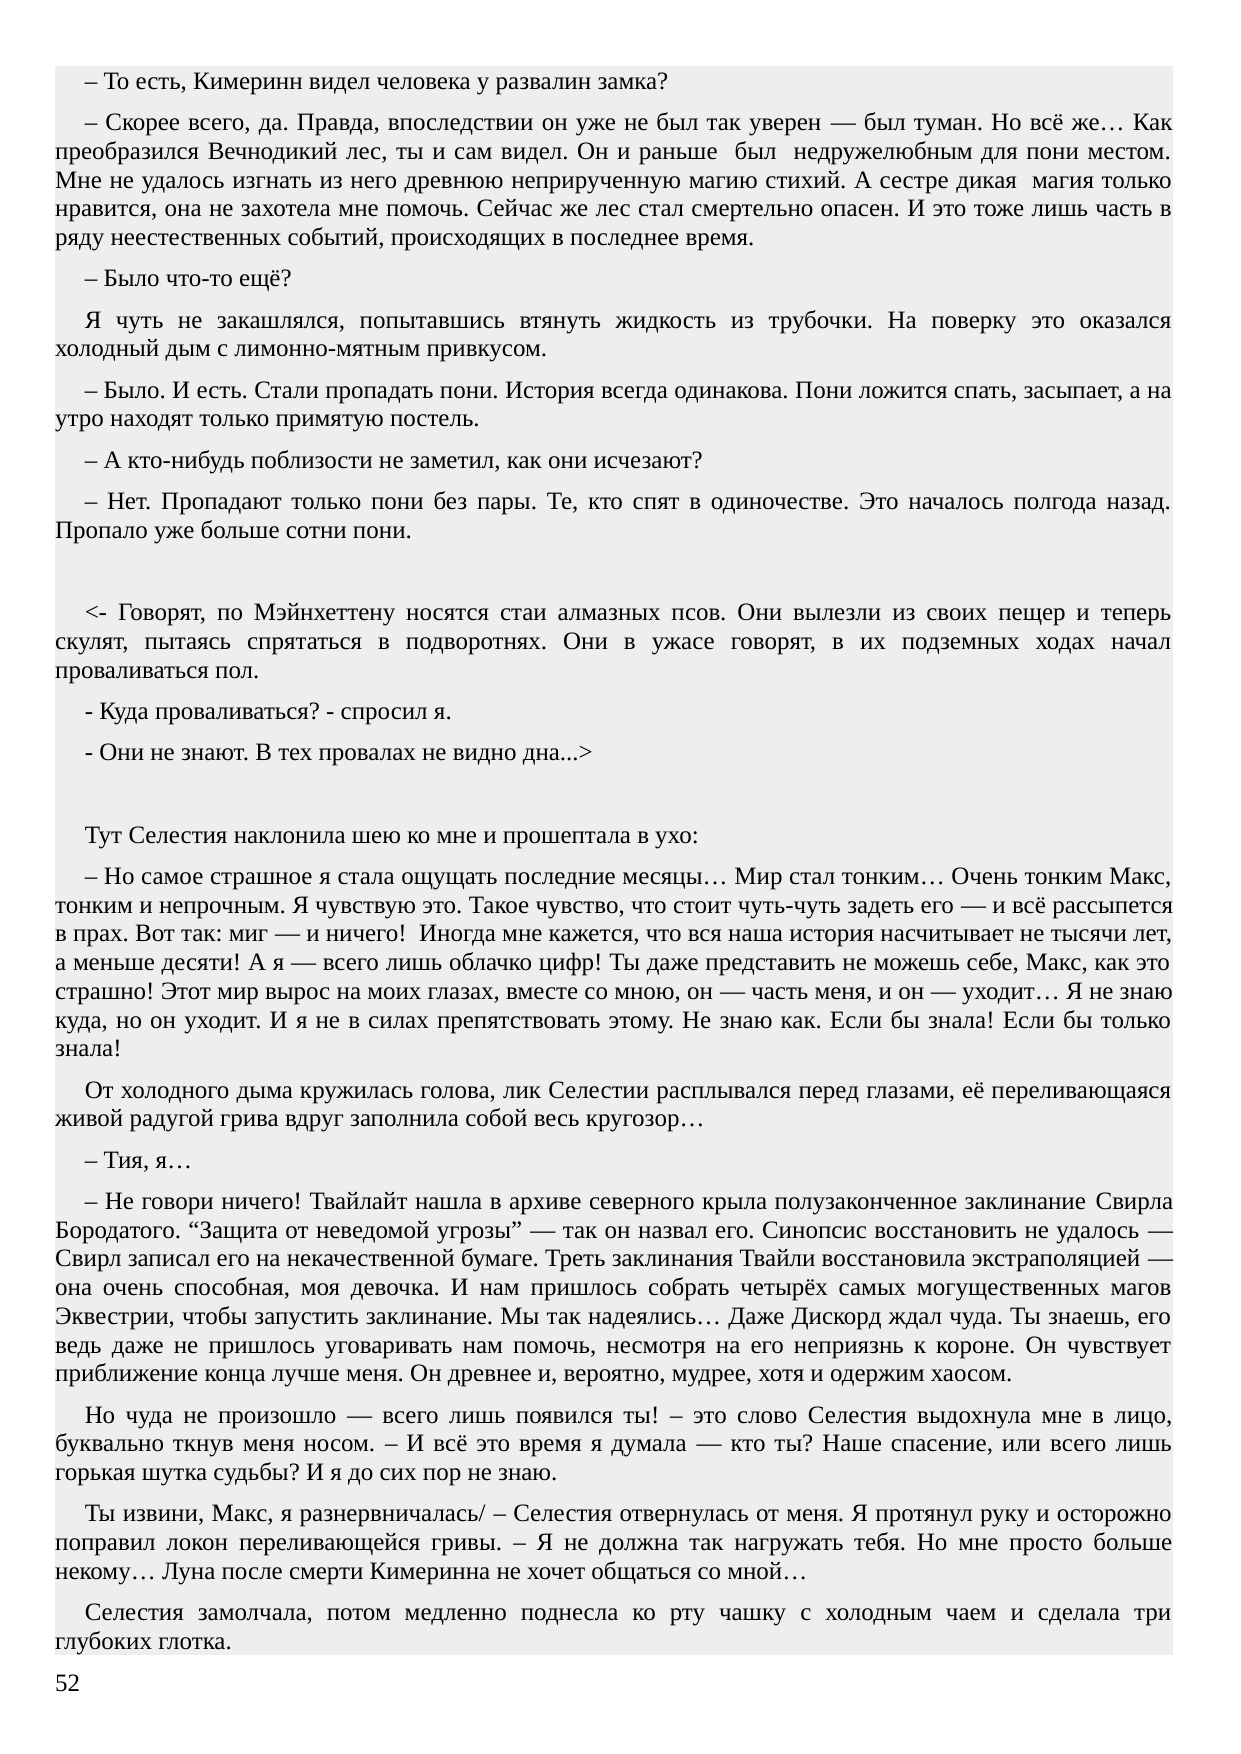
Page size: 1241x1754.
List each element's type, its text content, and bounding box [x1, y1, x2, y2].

text – Не говори ничего! Твайлайт нашла в архиве северного крыла полузаконченное заклинание Cвирла Бородатого. “Защита от неведомой угрозы” — так он назвал его. Синопсис восстановить не удалось — Свирл записал его на некачественной бумаге. Треть заклинания Твайли восстановила экстраполяцией — она очень способная, моя девочка. И нам пришлось собрать четырёх самых могущественных магов Эквестрии, чтобы запустить заклинание. Мы так надеялись… Даже Дискорд ждал чуда. Ты знаешь, его ведь даже не пришлось уговаривать нам помочь, несмотря на его неприязнь к короне. Он чувствует приближение конца лучше меня. Он древнее и, вероятно, мудрее, хотя и одержим хаосом. [55, 1186, 1173, 1387]
text Но чуда не произошло — всего лишь появился ты! – это слово Селестия выдохнула мне в лицо, буквально ткнув меня носом. – И всё это время я думала — кто ты? Наше спасение, или всего лишь горькая шутка судьбы? И я до сих пор не знаю. [55, 1400, 1173, 1486]
text – Скорее всего, да. Правда, впоследствии он уже не был так уверен — был туман. Но всё же… Как преобразился Вечнодикий лес, ты и сам видел. Он и раньше был недружелюбным для пони местом. Мне не удалось изгнать из него древнюю неприрученную магию стихий. А сестре дикая магия только нравится, она не захотела мне помочь. Сейчас же лес стал смертельно опасен. И это тоже лишь часть в ряду неестественных событий, происходящих в последнее время. [55, 107, 1173, 251]
text – А кто-нибудь поблизости не заметил, как они исчезают? [55, 445, 1173, 473]
text Ты извини, Макс, я разнервничалась/ – Селестия отвернулась от меня. Я протянул руку и осторожно поправил локон переливающейся гривы. – Я не должна так нагружать тебя. Но мне просто больше некому… Луна после смерти Кимеринна не хочет общаться со мной… [55, 1498, 1173, 1585]
text – То есть, Кимеринн видел человека у развалин замка? [55, 66, 1173, 95]
text <- Говорят, по Мэйнхеттену носятся стаи алмазных псов. Они вылезли из своих пещер и теперь скулят, пытаясь спрятаться в подворотнях. Они в ужасе говорят, в их подземных ходах начал проваливаться пол. [55, 597, 1173, 683]
text – Тия, я… [55, 1145, 1173, 1173]
text Тут Селестия наклонила шею ко мне и прошептала в ухо: [55, 820, 1173, 848]
text От холодного дыма кружилась голова, лик Селестии расплывался перед глазами, её переливающаяся живой радугой грива вдруг заполнила собой весь кругозор… [55, 1075, 1173, 1132]
text - Они не знают. В тех провалах не видно дна...> [55, 737, 1173, 766]
text – Было что-то ещё? [55, 263, 1173, 292]
text – Было. И есть. Стали пропадать пони. История всегда одинакова. Пони ложится спать, засыпает, а на утро находят только примятую постель. [55, 375, 1173, 432]
text – Нет. Пропадают только пони без пары. Те, кто спят в одиночестве. Это началось полгода назад. Пропало уже больше сотни пони. [55, 486, 1173, 543]
text - Куда проваливаться? - спросил я. [55, 696, 1173, 725]
text Я чуть не закашлялся, попытавшись втянуть жидкость из трубочки. На поверку это оказался холодный дым с лимонно-мятным привкусом. [55, 305, 1173, 362]
text – Но самое страшное я стала ощущать последние месяцы… Мир стал тонким… Очень тонким Макс, тонким и непрочным. Я чувствую это. Такое чувство, что стоит чуть-чуть задеть его — и всё рассыпется в прах. Вот так: миг — и ничего! Иногда мне кажется, что вся наша история насчитывает не тысячи лет, а меньше десяти! А я — всего лишь облачко цифр! Ты даже представить не можешь себе, Макс, как это страшно! Этот мир вырос на моих глазах, вместе со мною, он — часть меня, и он — уходит… Я не знаю куда, но он уходит. И я не в силах препятствовать этому. Не знаю как. Если бы знала! Если бы только знала! [55, 861, 1173, 1062]
text Селестия замолчала, потом медленно поднесла ко рту чашку с холодным чаем и сделала три глубоких глотка. [55, 1597, 1173, 1655]
